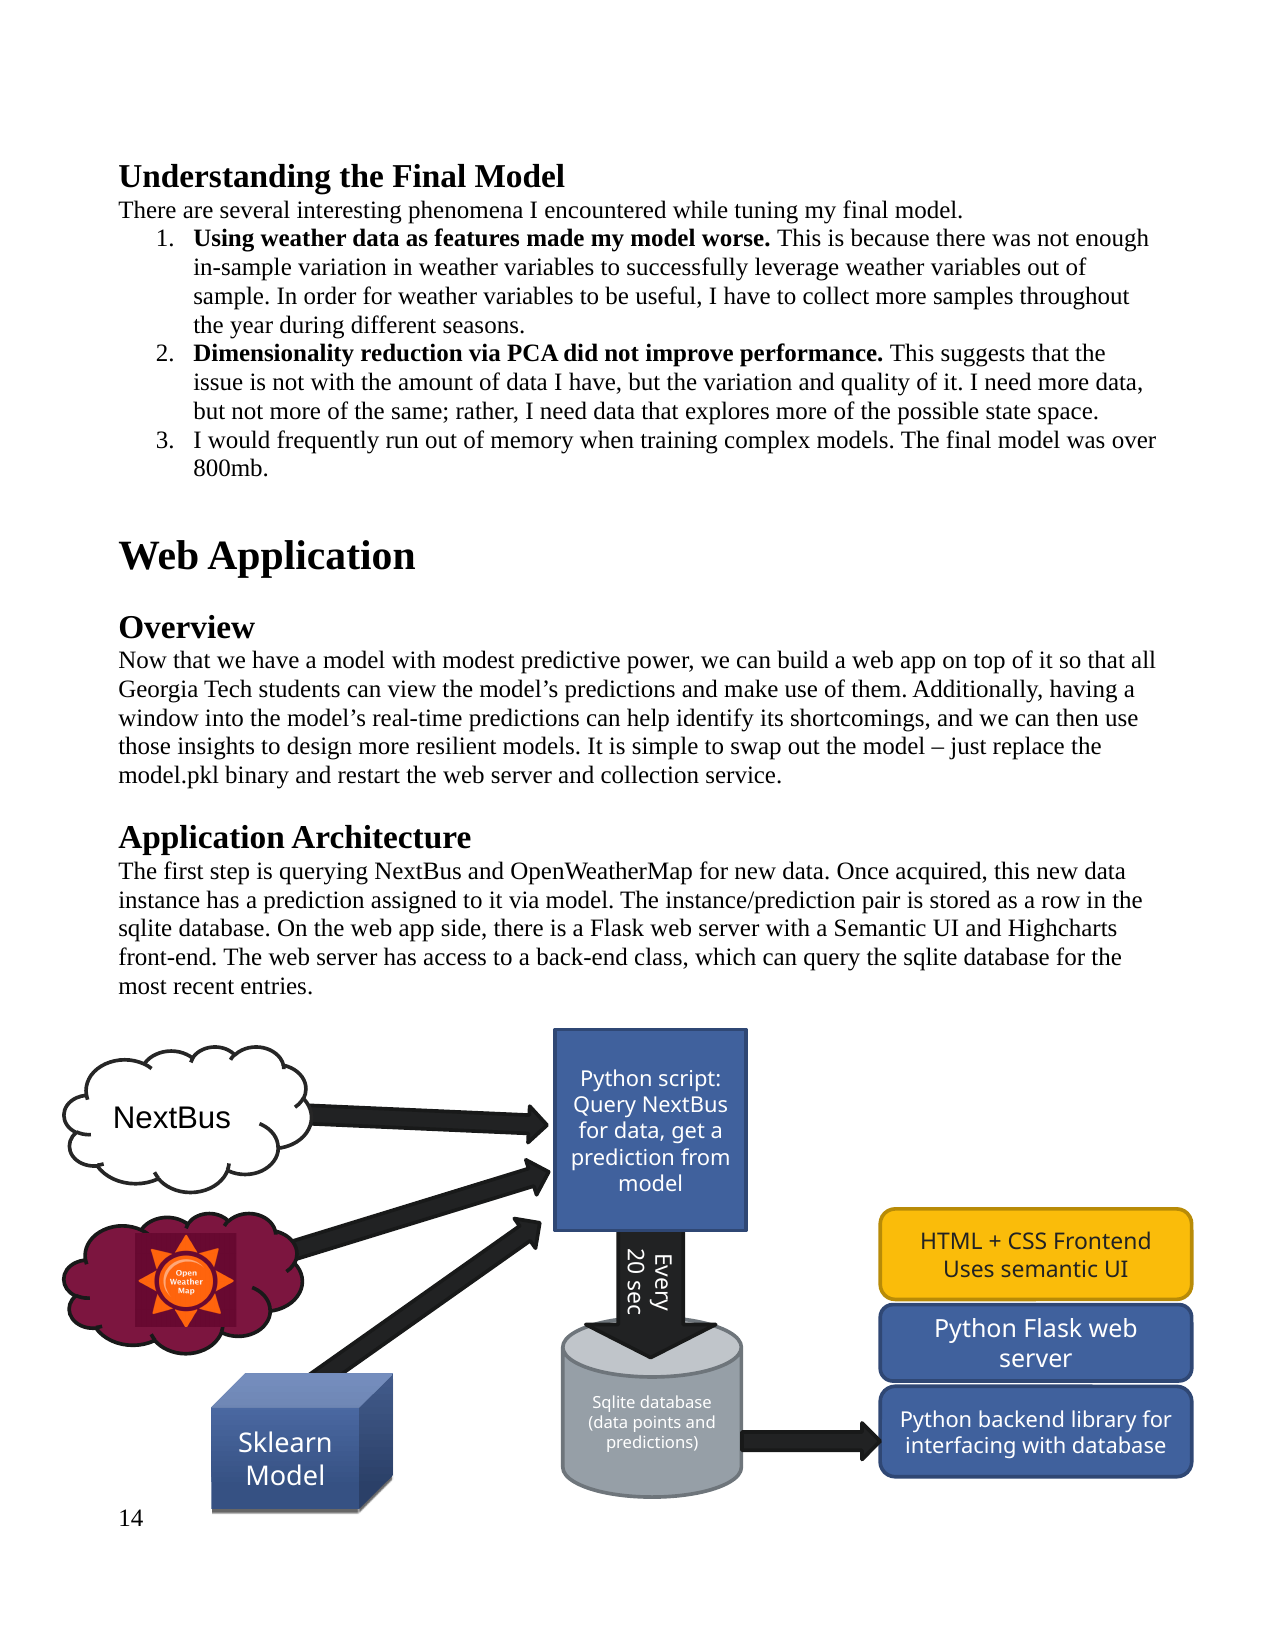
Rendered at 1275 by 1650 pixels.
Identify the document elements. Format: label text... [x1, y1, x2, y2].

list Using weather data as features made my model worse. This is because there was not enough in-sample variation in weather variables to successfully leverage weather variables out of sample. In order for weather variables to be useful, I have to collect more samples throughout the year during different seasons. [156, 223, 1157, 338]
text The first step is querying NextBus and OpenWeatherMap for new data. Once acquired, this new data instance has a prediction assigned to it via model. The instance/prediction pair is stored as a row in the sqlite database. On the web app side, there is a Flask web server with a Semantic UI and Highcharts front-end. The web server has access to a back-end class, which can query the sqlite database for the most recent entries. [118, 856, 1157, 1000]
text Overview [118, 607, 1157, 645]
text Understanding the Final Model [118, 156, 1157, 195]
picture [135, 1233, 237, 1327]
text There are several interesting phenomena I encountered while tuning my final model. [118, 195, 1157, 223]
text Now that we have a model with modest predictive power, we can build a web app on top of it so that all Georgia Tech students can view the model’s predictions and make use of them. Additionally, having a window into the model’s real-time predictions can help identify its shortcomings, and we can then use those insights to design more resilient models. It is simple to swap out the model – just replace the model.pkl binary and restart the web server and collection service. [118, 645, 1157, 789]
list Dimensionality reduction via PCA did not improve performance. This suggests that the issue is not with the amount of data I have, but the variation and quality of it. I need more data, but not more of the same; rather, I need data that explores more of the possible state space. [156, 338, 1157, 425]
text Web Application [118, 530, 1157, 578]
list I would frequently run out of memory when training complex models. The final model was over 800mb. [156, 425, 1157, 482]
text Application Architecture [118, 818, 1157, 856]
